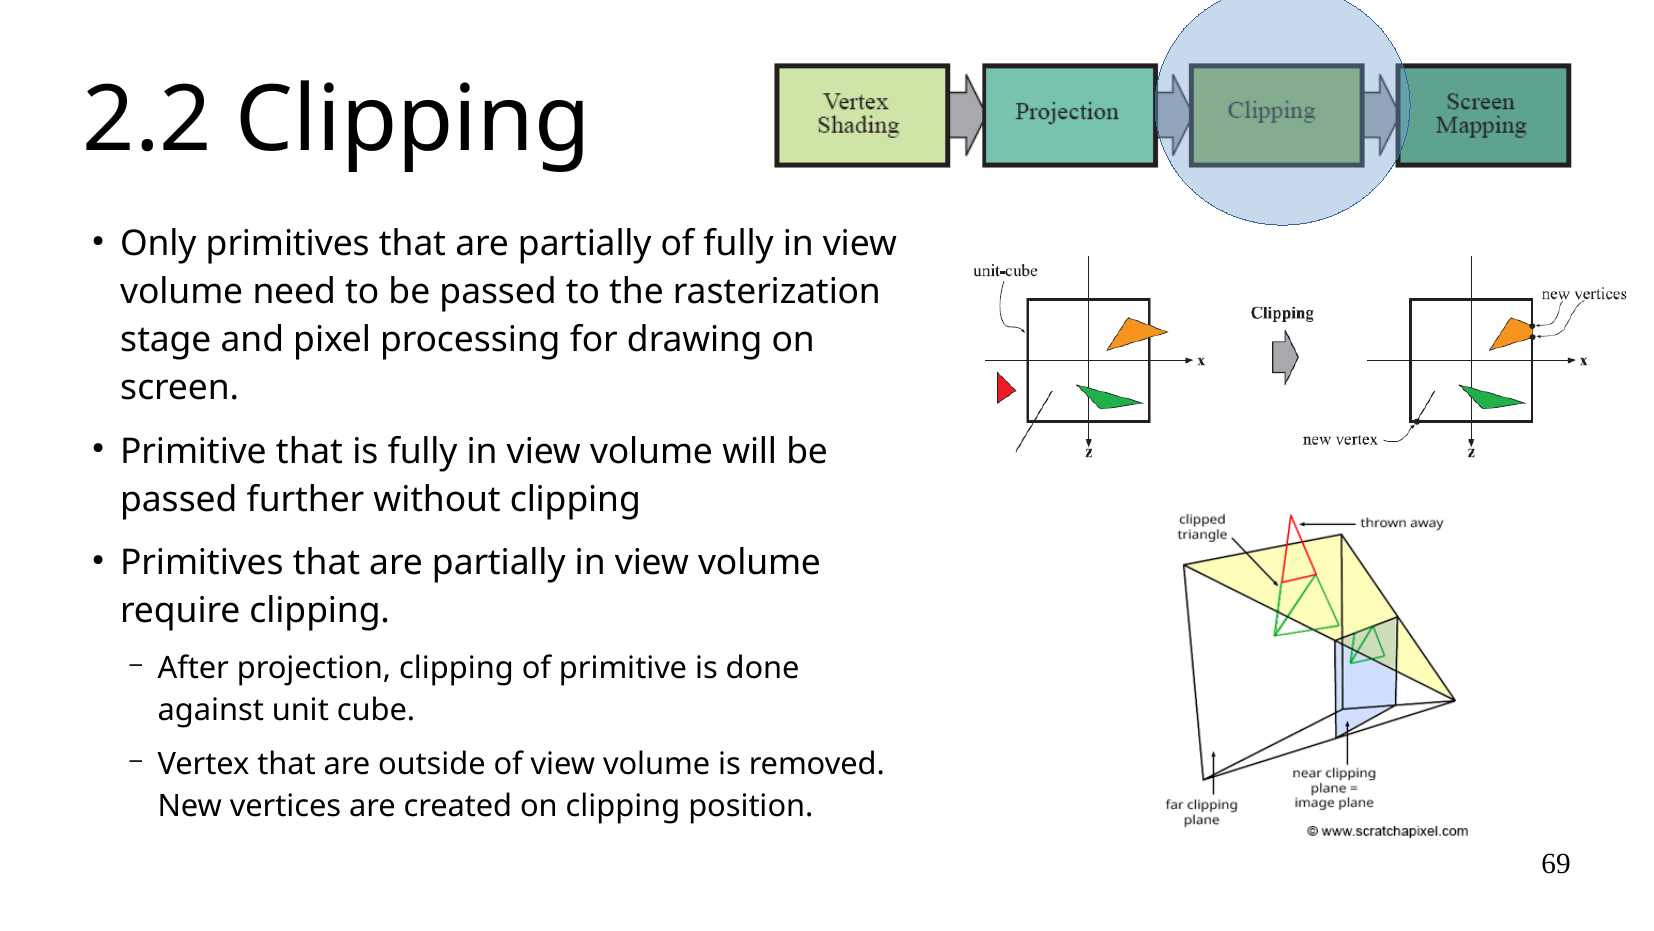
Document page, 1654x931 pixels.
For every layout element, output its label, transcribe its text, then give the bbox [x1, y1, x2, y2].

picture [1374, 30, 1606, 190]
picture [930, 224, 1651, 476]
text_box [1155, 0, 1411, 226]
title 2.2 Clipping [82, 37, 1194, 193]
list Only primitives that are partially of fully in view volume need to be passed to the rasterization stage and pixel processing for drawing on screen. Primitive that is fully in view volume will be passed further without clipping Primitives that are partially in view volume require clipping. After projection, clipping of primitive is done against unit cube. Vertex that are outside of view volume is removed. New vertices are created on clipping position. [82, 217, 901, 856]
picture [1150, 494, 1471, 840]
picture [735, 30, 1191, 190]
